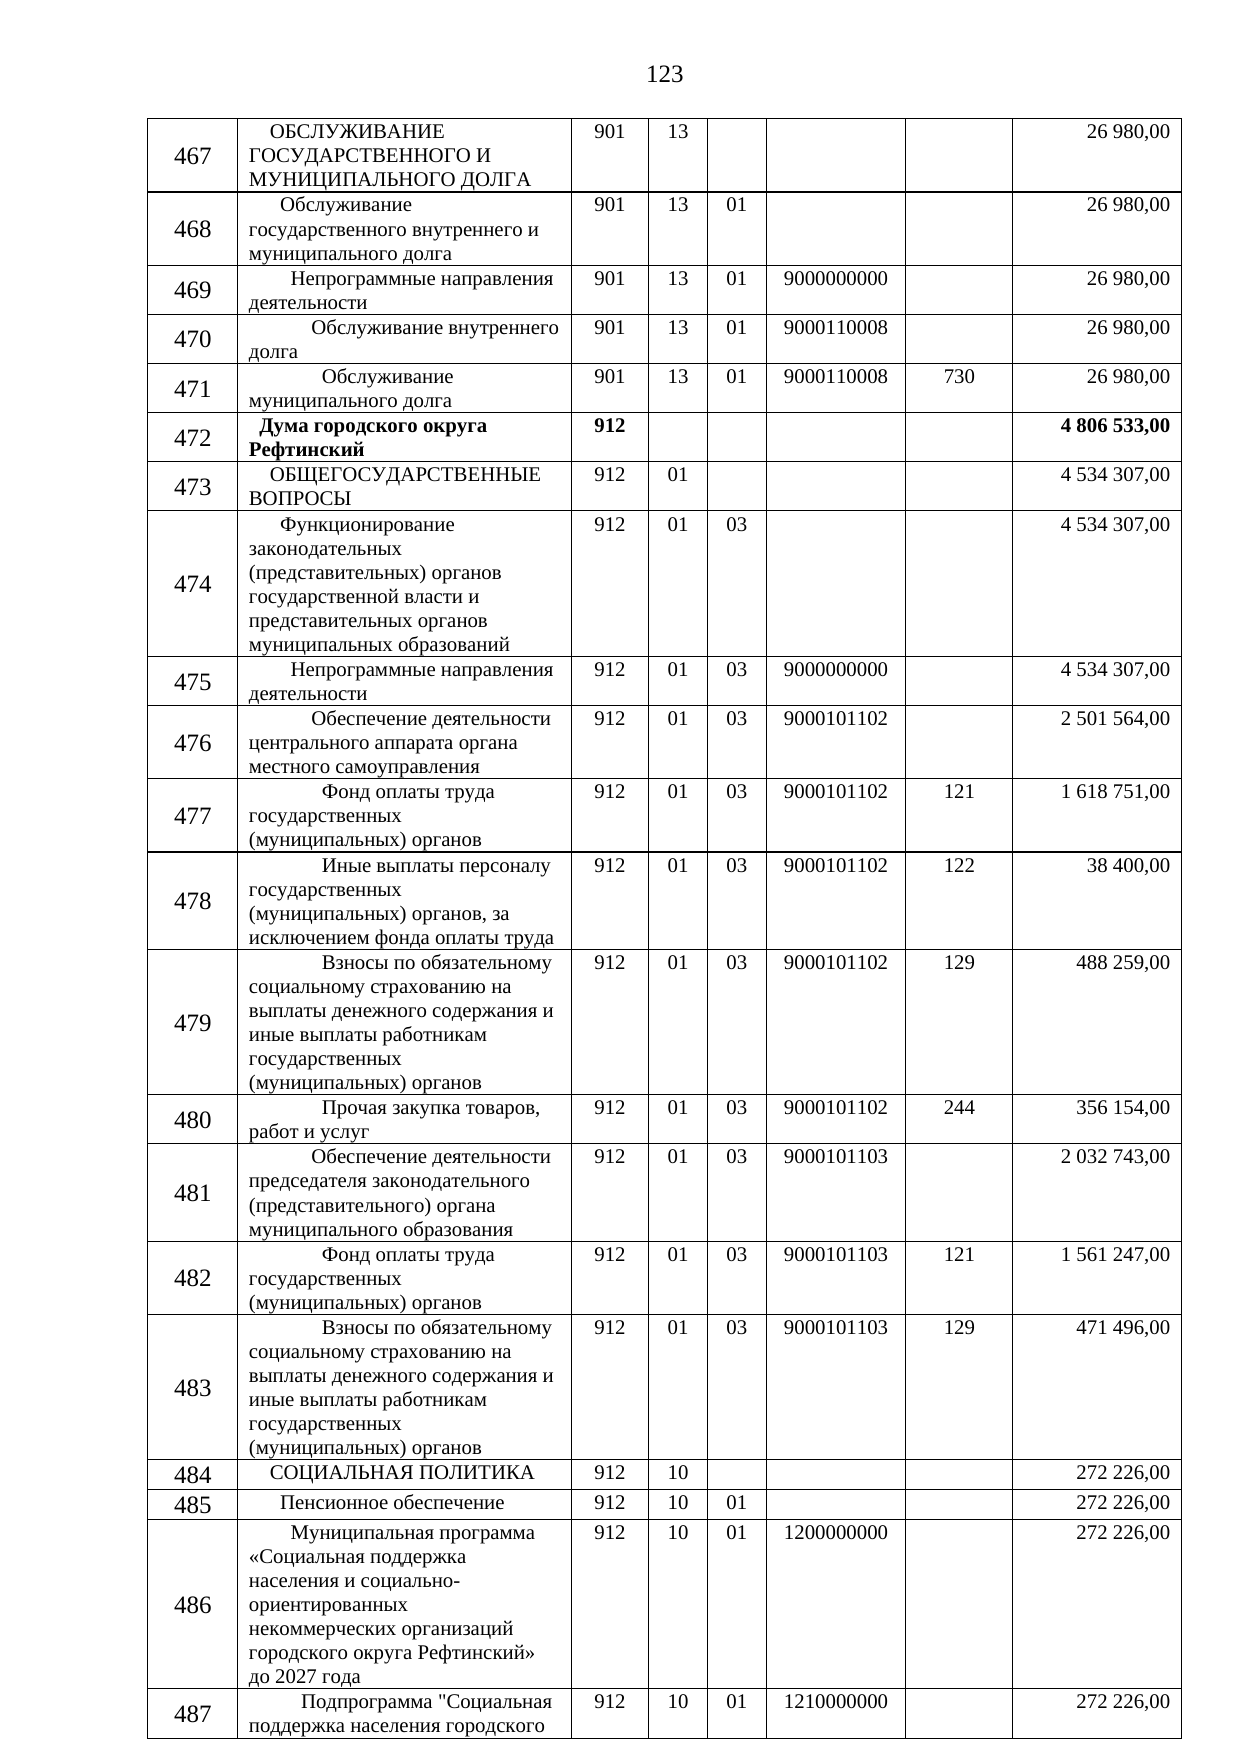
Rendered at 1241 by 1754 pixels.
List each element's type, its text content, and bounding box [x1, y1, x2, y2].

table_cell ОБСЛУЖИВАНИЕ ГОСУДАРСТВЕННОГО И МУНИЦИПАЛЬНОГО ДОЛГА [238, 119, 571, 191]
table_cell 03 [708, 853, 766, 949]
table_cell Непрограммные направления деятельности [238, 266, 571, 314]
table_cell 01 [708, 1490, 766, 1519]
table_cell 01 [649, 950, 707, 1094]
table_cell 912 [572, 1689, 648, 1737]
table_cell [708, 462, 766, 510]
table_cell 9000101102 [767, 1095, 905, 1143]
table_cell ОБЩЕГОСУДАРСТВЕННЫЕ ВОПРОСЫ [238, 462, 571, 510]
table_cell 01 [649, 511, 707, 656]
table_cell 1200000000 [767, 1520, 905, 1688]
table_cell [767, 413, 905, 461]
table_cell 01 [708, 364, 766, 412]
table_cell 471 [148, 364, 237, 412]
table_cell 481 [148, 1144, 237, 1241]
table_cell [906, 193, 1012, 264]
table_cell 471 496,00 [1013, 1315, 1181, 1459]
table_cell 01 [649, 779, 707, 851]
table_cell 912 [572, 706, 648, 778]
table_cell 1210000000 [767, 1689, 905, 1737]
table_cell 483 [148, 1315, 237, 1459]
table_cell 121 [906, 1242, 1012, 1314]
table_cell 03 [708, 1315, 766, 1459]
table_cell 9000101103 [767, 1242, 905, 1314]
table_cell 01 [708, 1689, 766, 1737]
table_cell Прочая закупка товаров, работ и услуг [238, 1095, 571, 1143]
table_cell 01 [649, 706, 707, 778]
table_cell 129 [906, 950, 1012, 1094]
table_cell 1 561 247,00 [1013, 1242, 1181, 1314]
table_cell [767, 1490, 905, 1519]
table_cell 13 [649, 119, 707, 191]
table_cell 912 [572, 1144, 648, 1241]
table_cell 487 [148, 1689, 237, 1737]
table_cell 4 806 533,00 [1013, 413, 1181, 461]
table_cell 129 [906, 1315, 1012, 1459]
table_cell 272 226,00 [1013, 1520, 1181, 1688]
table_cell 01 [708, 193, 766, 264]
table_cell 03 [708, 1095, 766, 1143]
table_cell Функционирование законодательных (представительных) органов государственной власти и представительных органов муниципальных образований [238, 511, 571, 656]
table_cell 912 [572, 1315, 648, 1459]
table_cell [708, 413, 766, 461]
table_cell [767, 462, 905, 510]
table_cell 10 [649, 1460, 707, 1489]
table_cell 1 618 751,00 [1013, 779, 1181, 851]
table_cell 912 [572, 511, 648, 656]
table_cell 26 980,00 [1013, 364, 1181, 412]
table_cell 10 [649, 1689, 707, 1737]
table_cell 272 226,00 [1013, 1460, 1181, 1489]
table_cell [906, 1520, 1012, 1688]
table_cell 912 [572, 779, 648, 851]
table_cell 467 [148, 119, 237, 191]
table_cell 912 [572, 1242, 648, 1314]
table_cell 912 [572, 1490, 648, 1519]
table_cell 26 980,00 [1013, 266, 1181, 314]
table_cell 472 [148, 413, 237, 461]
table_cell Дума городского округа Рефтинский [238, 413, 571, 461]
table_cell 475 [148, 657, 237, 705]
table_cell 03 [708, 657, 766, 705]
table_cell [767, 119, 905, 191]
table_cell 01 [708, 266, 766, 314]
table_cell 9000101102 [767, 950, 905, 1094]
table_cell [906, 119, 1012, 191]
table_cell 01 [708, 1520, 766, 1688]
table_cell 478 [148, 853, 237, 949]
table_cell 272 226,00 [1013, 1490, 1181, 1519]
table_cell 912 [572, 950, 648, 1094]
table_cell [906, 1460, 1012, 1489]
table_cell 01 [649, 1144, 707, 1241]
table_cell 470 [148, 315, 237, 363]
table_cell 9000101103 [767, 1144, 905, 1241]
table_cell 03 [708, 779, 766, 851]
table_cell [767, 193, 905, 264]
table_cell 912 [572, 657, 648, 705]
table_cell Непрограммные направления деятельности [238, 657, 571, 705]
table_cell 468 [148, 193, 237, 264]
table_cell 912 [572, 462, 648, 510]
table_cell [906, 1689, 1012, 1737]
table_cell 26 980,00 [1013, 193, 1181, 264]
table_cell [767, 511, 905, 656]
table_cell 476 [148, 706, 237, 778]
table_cell 10 [649, 1520, 707, 1688]
table_cell [906, 706, 1012, 778]
table_cell 9000101102 [767, 779, 905, 851]
table_cell 10 [649, 1490, 707, 1519]
table_cell 13 [649, 364, 707, 412]
table_cell Обслуживание государственного внутреннего и муниципального долга [238, 193, 571, 264]
table_cell 473 [148, 462, 237, 510]
table_cell 01 [649, 657, 707, 705]
table_cell 121 [906, 779, 1012, 851]
table_cell [906, 511, 1012, 656]
table_cell [708, 119, 766, 191]
table_cell [906, 413, 1012, 461]
table_cell 03 [708, 950, 766, 1094]
table_cell 469 [148, 266, 237, 314]
table_cell 01 [649, 853, 707, 949]
table_cell Обеспечение деятельности председателя законодательного (представительного) органа муниципального образования [238, 1144, 571, 1241]
table_cell 9000000000 [767, 657, 905, 705]
table_cell 13 [649, 266, 707, 314]
table_cell 4 534 307,00 [1013, 462, 1181, 510]
table_cell 901 [572, 315, 648, 363]
table_cell Обслуживание муниципального долга [238, 364, 571, 412]
table_cell 9000101102 [767, 853, 905, 949]
table_cell 03 [708, 706, 766, 778]
table_cell 122 [906, 853, 1012, 949]
table_cell 13 [649, 315, 707, 363]
table_cell Пенсионное обеспечение [238, 1490, 571, 1519]
table_cell 9000110008 [767, 315, 905, 363]
table_cell 2 501 564,00 [1013, 706, 1181, 778]
table_cell 9000110008 [767, 364, 905, 412]
table_cell [906, 462, 1012, 510]
table_cell 244 [906, 1095, 1012, 1143]
table_cell 901 [572, 364, 648, 412]
table_cell Фонд оплаты труда государственных (муниципальных) органов [238, 779, 571, 851]
table_cell 03 [708, 1242, 766, 1314]
table_cell 484 [148, 1460, 237, 1489]
table_cell 912 [572, 853, 648, 949]
table_cell 480 [148, 1095, 237, 1143]
table_cell Обеспечение деятельности центрального аппарата органа местного самоуправления [238, 706, 571, 778]
table_cell 4 534 307,00 [1013, 657, 1181, 705]
table_cell 01 [649, 1242, 707, 1314]
table_cell [906, 1144, 1012, 1241]
table_cell 03 [708, 1144, 766, 1241]
table_cell [708, 1460, 766, 1489]
table_cell 482 [148, 1242, 237, 1314]
table_cell 912 [572, 413, 648, 461]
table_cell 912 [572, 1460, 648, 1489]
table_cell 485 [148, 1490, 237, 1519]
table_cell [906, 657, 1012, 705]
table_cell Взносы по обязательному социальному страхованию на выплаты денежного содержания и иные выплаты работникам государственных (муниципальных) органов [238, 950, 571, 1094]
table_cell 01 [649, 1095, 707, 1143]
table_cell 901 [572, 119, 648, 191]
table_cell 486 [148, 1520, 237, 1688]
table_cell [767, 1460, 905, 1489]
table_cell 01 [649, 1315, 707, 1459]
table_cell 901 [572, 266, 648, 314]
table_cell 901 [572, 193, 648, 264]
table_cell 912 [572, 1095, 648, 1143]
table_cell 488 259,00 [1013, 950, 1181, 1094]
table_cell 38 400,00 [1013, 853, 1181, 949]
table_cell 9000101102 [767, 706, 905, 778]
table_cell 272 226,00 [1013, 1689, 1181, 1737]
table_cell 474 [148, 511, 237, 656]
table_cell [906, 315, 1012, 363]
table_cell Взносы по обязательному социальному страхованию на выплаты денежного содержания и иные выплаты работникам государственных (муниципальных) органов [238, 1315, 571, 1459]
table_cell 13 [649, 193, 707, 264]
table_cell 479 [148, 950, 237, 1094]
table_cell Обслуживание внутреннего долга [238, 315, 571, 363]
table_cell 4 534 307,00 [1013, 511, 1181, 656]
table_cell 730 [906, 364, 1012, 412]
table_cell 03 [708, 511, 766, 656]
table_cell 2 032 743,00 [1013, 1144, 1181, 1241]
table_cell 477 [148, 779, 237, 851]
table_cell 9000000000 [767, 266, 905, 314]
table_cell 26 980,00 [1013, 119, 1181, 191]
table_cell [906, 1490, 1012, 1519]
table_cell 9000101103 [767, 1315, 905, 1459]
table_cell Фонд оплаты труда государственных (муниципальных) органов [238, 1242, 571, 1314]
table_cell [649, 413, 707, 461]
table_cell [906, 266, 1012, 314]
table_cell Подпрограмма "Социальная поддержка населения городского [238, 1689, 571, 1737]
table_cell 01 [708, 315, 766, 363]
table_cell СОЦИАЛЬНАЯ ПОЛИТИКА [238, 1460, 571, 1489]
table_cell Муниципальная программа «Социальная поддержка населения и социально-ориентированных некоммерческих организаций городского округа Рефтинский» до 2027 года [238, 1520, 571, 1688]
table_cell 356 154,00 [1013, 1095, 1181, 1143]
table_cell 912 [572, 1520, 648, 1688]
table_cell 26 980,00 [1013, 315, 1181, 363]
table_cell Иные выплаты персоналу государственных (муниципальных) органов, за исключением фонда оплаты труда [238, 853, 571, 949]
table_cell 01 [649, 462, 707, 510]
